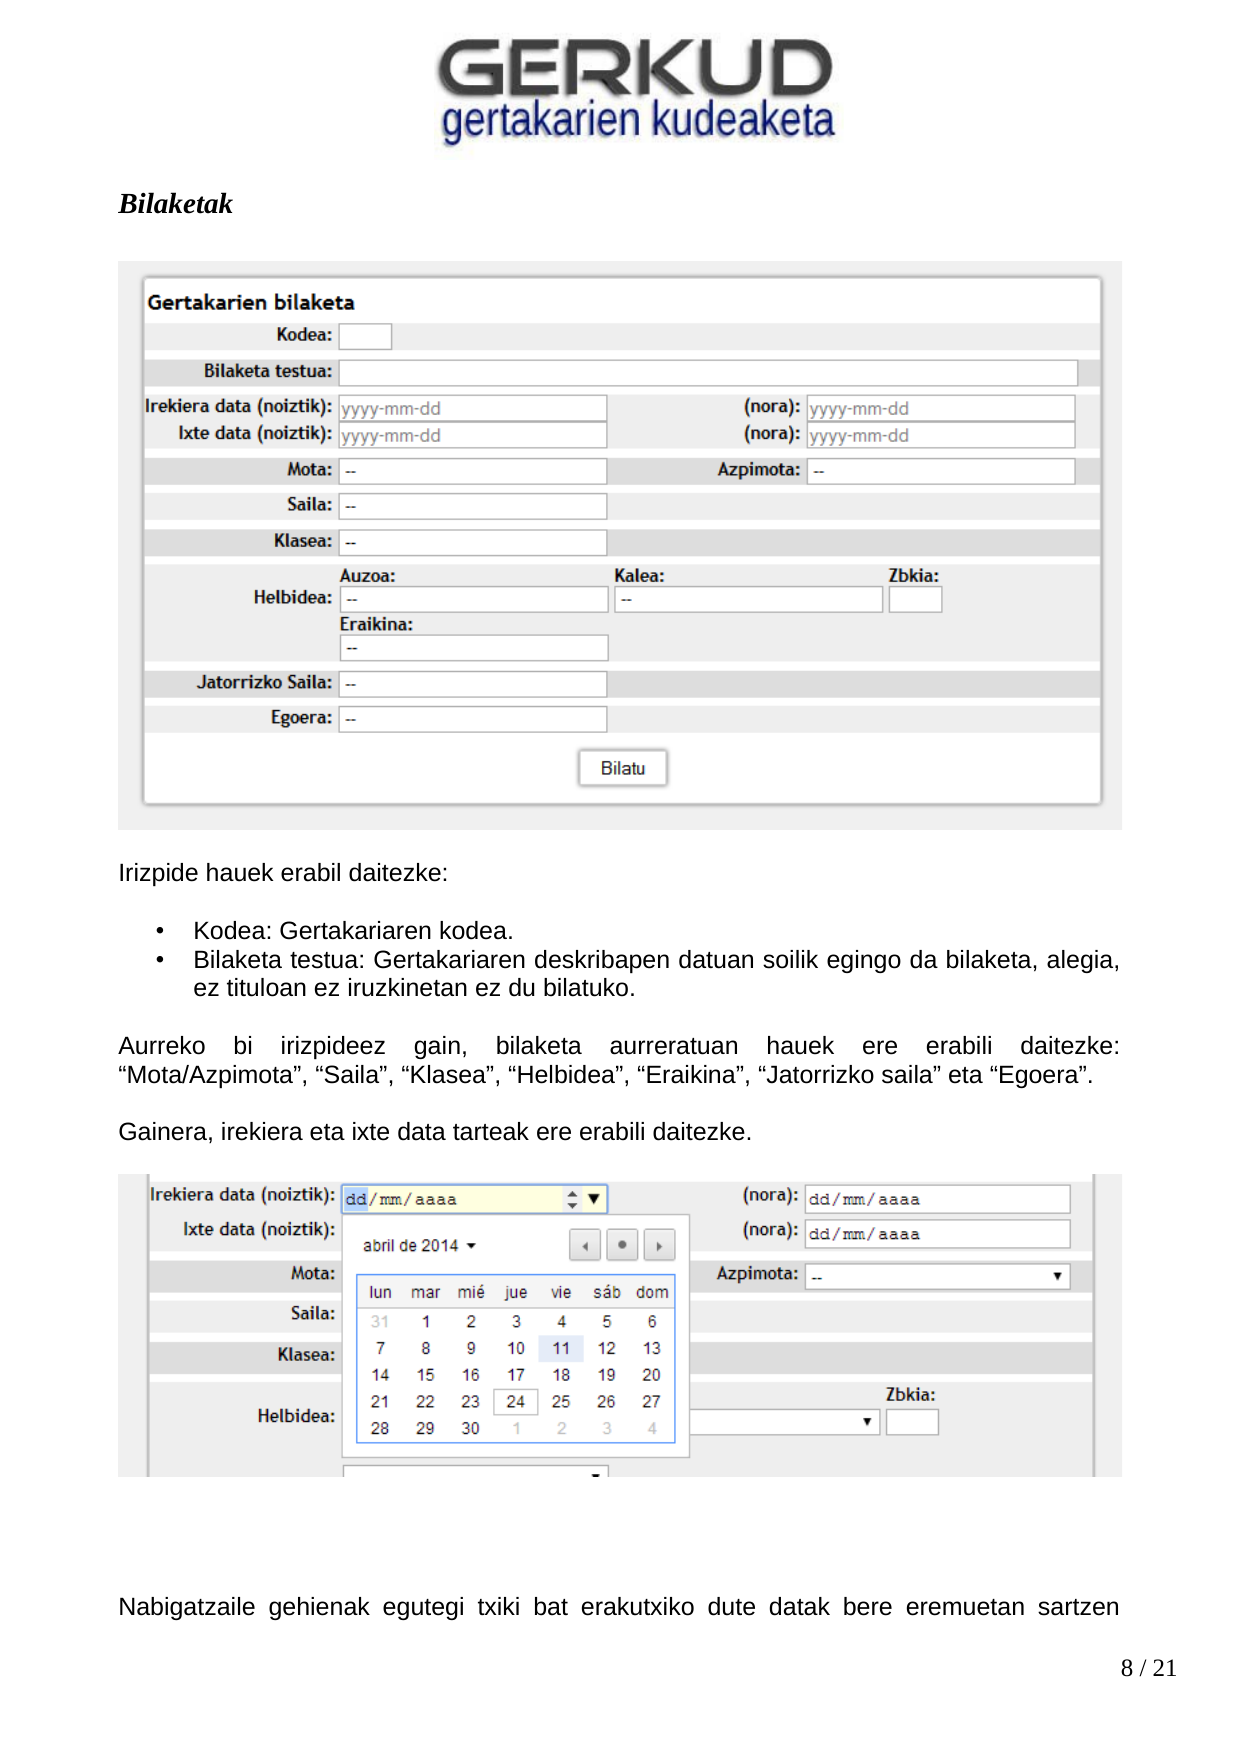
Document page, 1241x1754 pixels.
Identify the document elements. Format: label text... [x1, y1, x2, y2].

text Irizpide hauek erabil daitezke: [118, 858, 1122, 887]
text Gainera, irekiera eta ixte data tarteak ere erabili daitezke. [118, 1117, 1122, 1146]
picture [118, 1174, 1123, 1477]
list Bilaketa testua: Gertakariaren deskribapen datuan soilik egingo da bilaketa, alegia, ez tituloan ez iruzkinetan ez du bilatuko. [156, 944, 1122, 1002]
subtitle Bilaketak [118, 186, 1122, 220]
text Aurreko bi irizpideez gain, bilaketa aurreratuan hauek ere erabili daitezke: “Mota/Azpimota”, “Saila”, “Klasea”, “Helbidea”, “Eraikina”, “Jatorrizko saila” eta “Egoera”. [118, 1031, 1122, 1088]
picture [118, 261, 1123, 830]
text Nabigatzaile gehienak egutegi txiki bat erakutxiko dute datak bere eremuetan sartzen [118, 1591, 1122, 1620]
list Kodea: Gertakariaren kodea. [156, 916, 1122, 944]
picture [434, 23, 844, 160]
